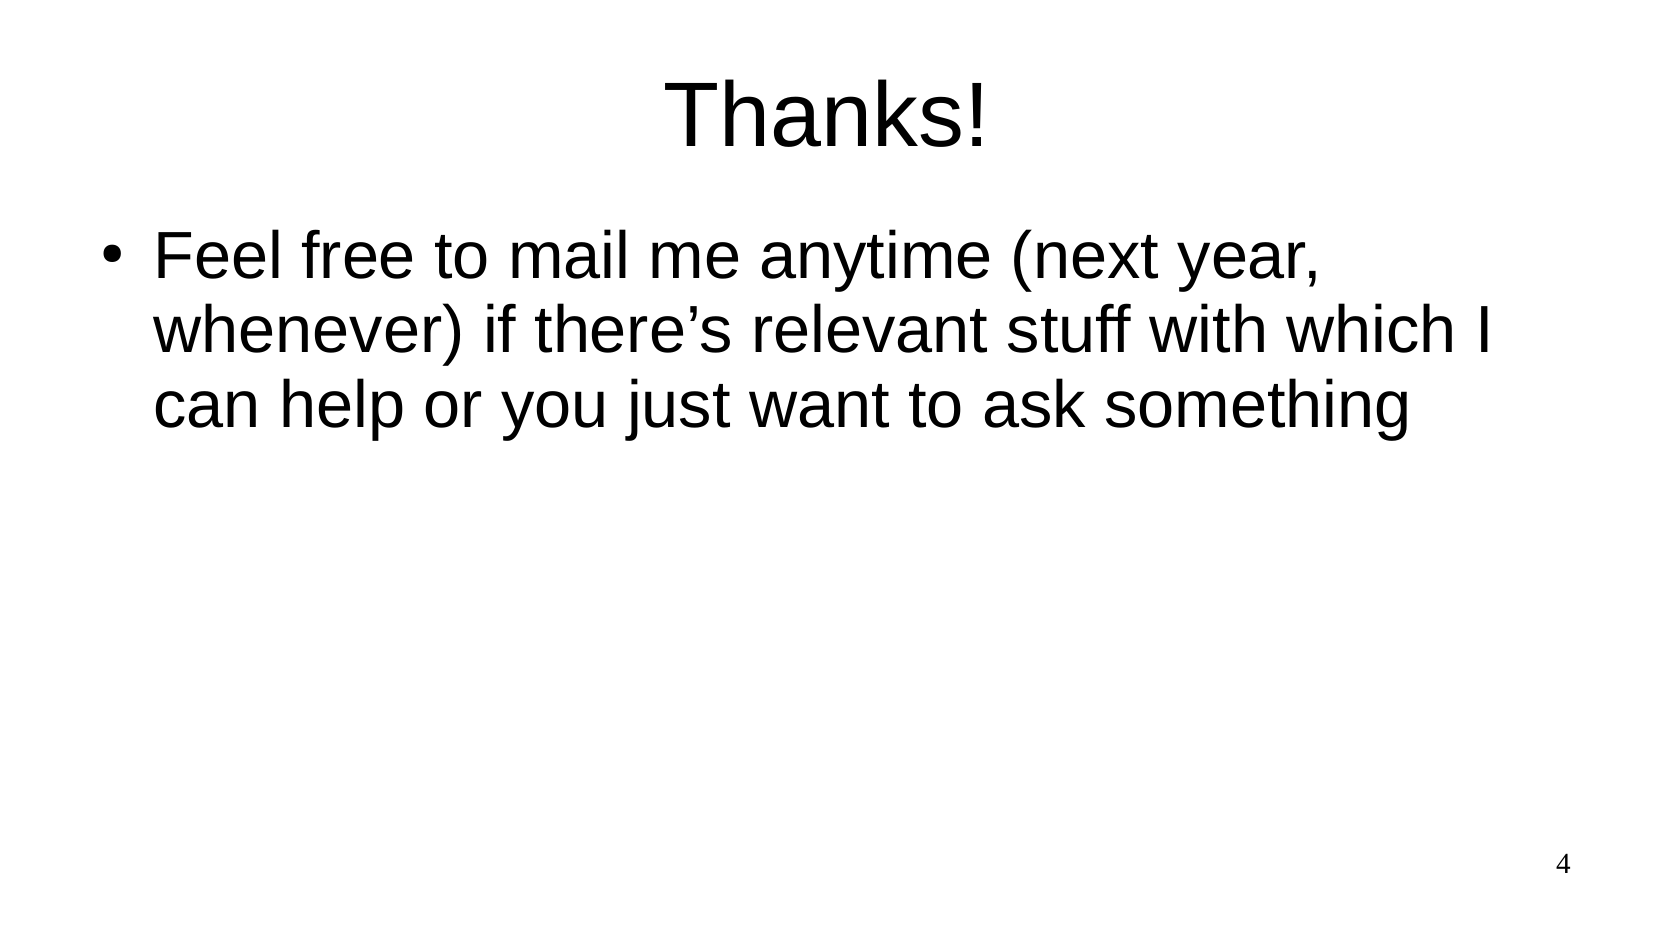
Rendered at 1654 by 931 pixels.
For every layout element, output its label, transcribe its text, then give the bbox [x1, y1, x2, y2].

list Feel free to mail me anytime (next year, whenever) if there’s relevant stuff with which I can help or you just want to ask something [82, 217, 1571, 758]
title Thanks! [82, 37, 1571, 193]
